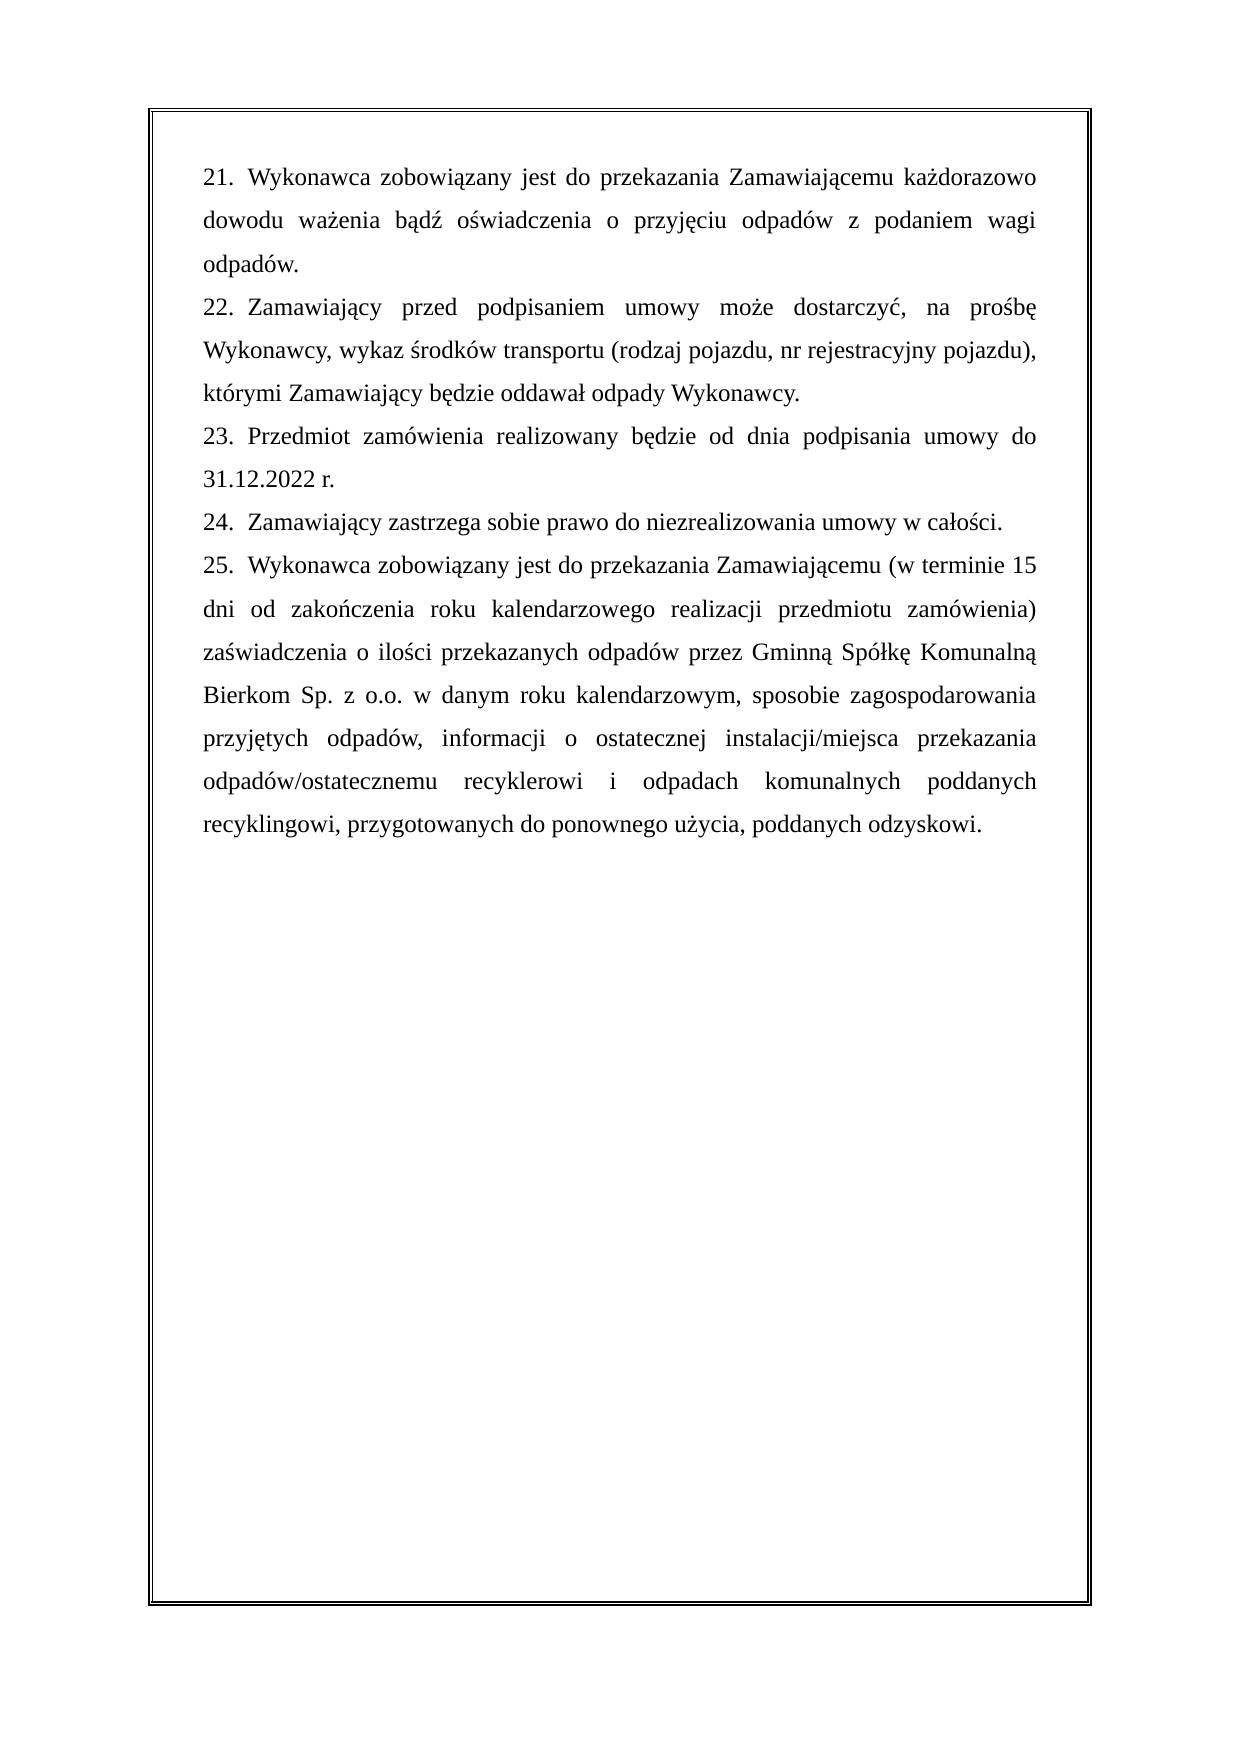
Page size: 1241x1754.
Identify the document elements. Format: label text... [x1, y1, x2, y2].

list Zamawiający zastrzega sobie prawo do niezrealizowania umowy w całości. [203, 507, 1037, 536]
list Wykonawca zobowiązany jest do przekazania Zamawiającemu (w terminie 15 dni od zakończenia roku kalendarzowego realizacji przedmiotu zamówienia) zaświadczenia o ilości przekazanych odpadów przez Gminną Spółkę Komunalną Bierkom Sp. z o.o. w danym roku kalendarzowym, sposobie zagospodarowania przyjętych odpadów, informacji o ostatecznej instalacji/miejsca przekazania odpadów/ostatecznemu recyklerowi i odpadach komunalnych poddanych recyklingowi, przygotowanych do ponownego użycia, poddanych odzyskowi. [203, 551, 1037, 838]
list Zamawiający przed podpisaniem umowy może dostarczyć, na prośbę Wykonawcy, wykaz środków transportu (rodzaj pojazdu, nr rejestracyjny pojazdu), którymi Zamawiający będzie oddawał odpady Wykonawcy. [203, 292, 1037, 407]
list Wykonawca zobowiązany jest do przekazania Zamawiającemu każdorazowo dowodu ważenia bądź oświadczenia o przyjęciu odpadów z podaniem wagi odpadów. [203, 162, 1037, 277]
list Przedmiot zamówienia realizowany będzie od dnia podpisania umowy do 31.12.2022 r. [203, 421, 1037, 493]
